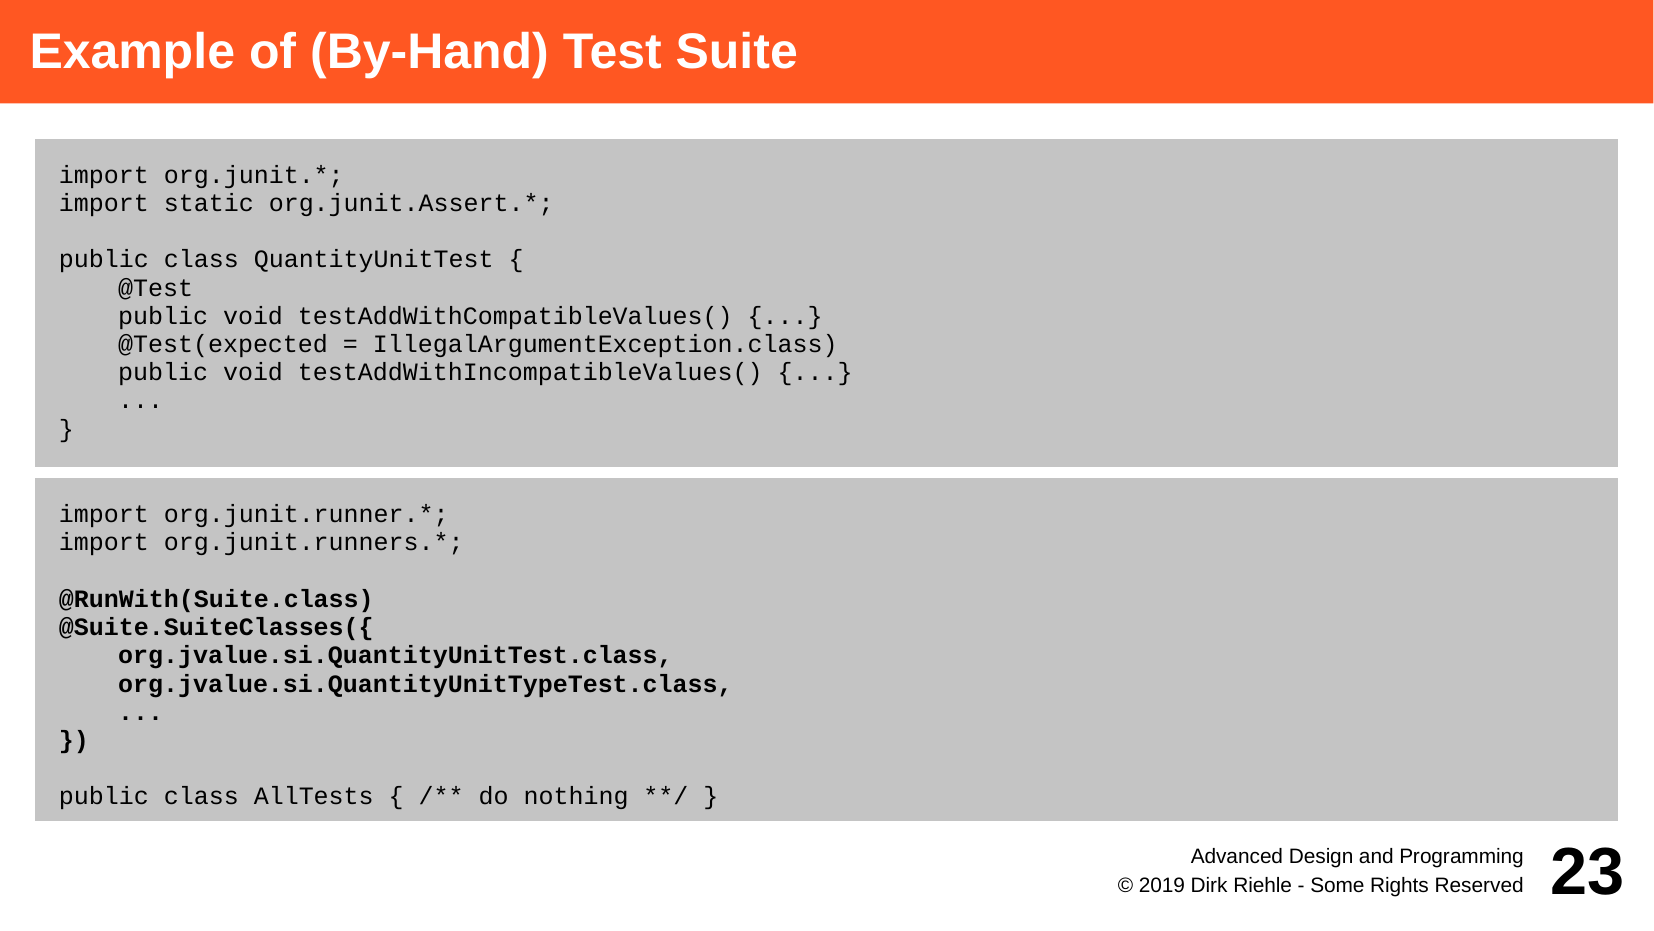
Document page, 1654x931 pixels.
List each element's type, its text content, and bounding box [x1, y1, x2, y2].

text_box import org.junit.*; import static org.junit.Assert.*; public class QuantityUnitTest { @Test public void testAddWithCompatibleValues() {...} @Test(expected = IllegalArgumentException.class) public void testAddWithIncompatibleValues() {...} ... } [29, 132, 1625, 467]
text_box import org.junit.runner.*; import org.junit.runners.*; @RunWith(Suite.class) @Suite.SuiteClasses({ org.jvalue.si.QuantityUnitTest.class, org.jvalue.si.QuantityUnitTypeTest.class, ... }) public class AllTests { /** do nothing **/ } [29, 472, 1625, 827]
title Example of (By-Hand) Test Suite [0, 0, 1654, 104]
